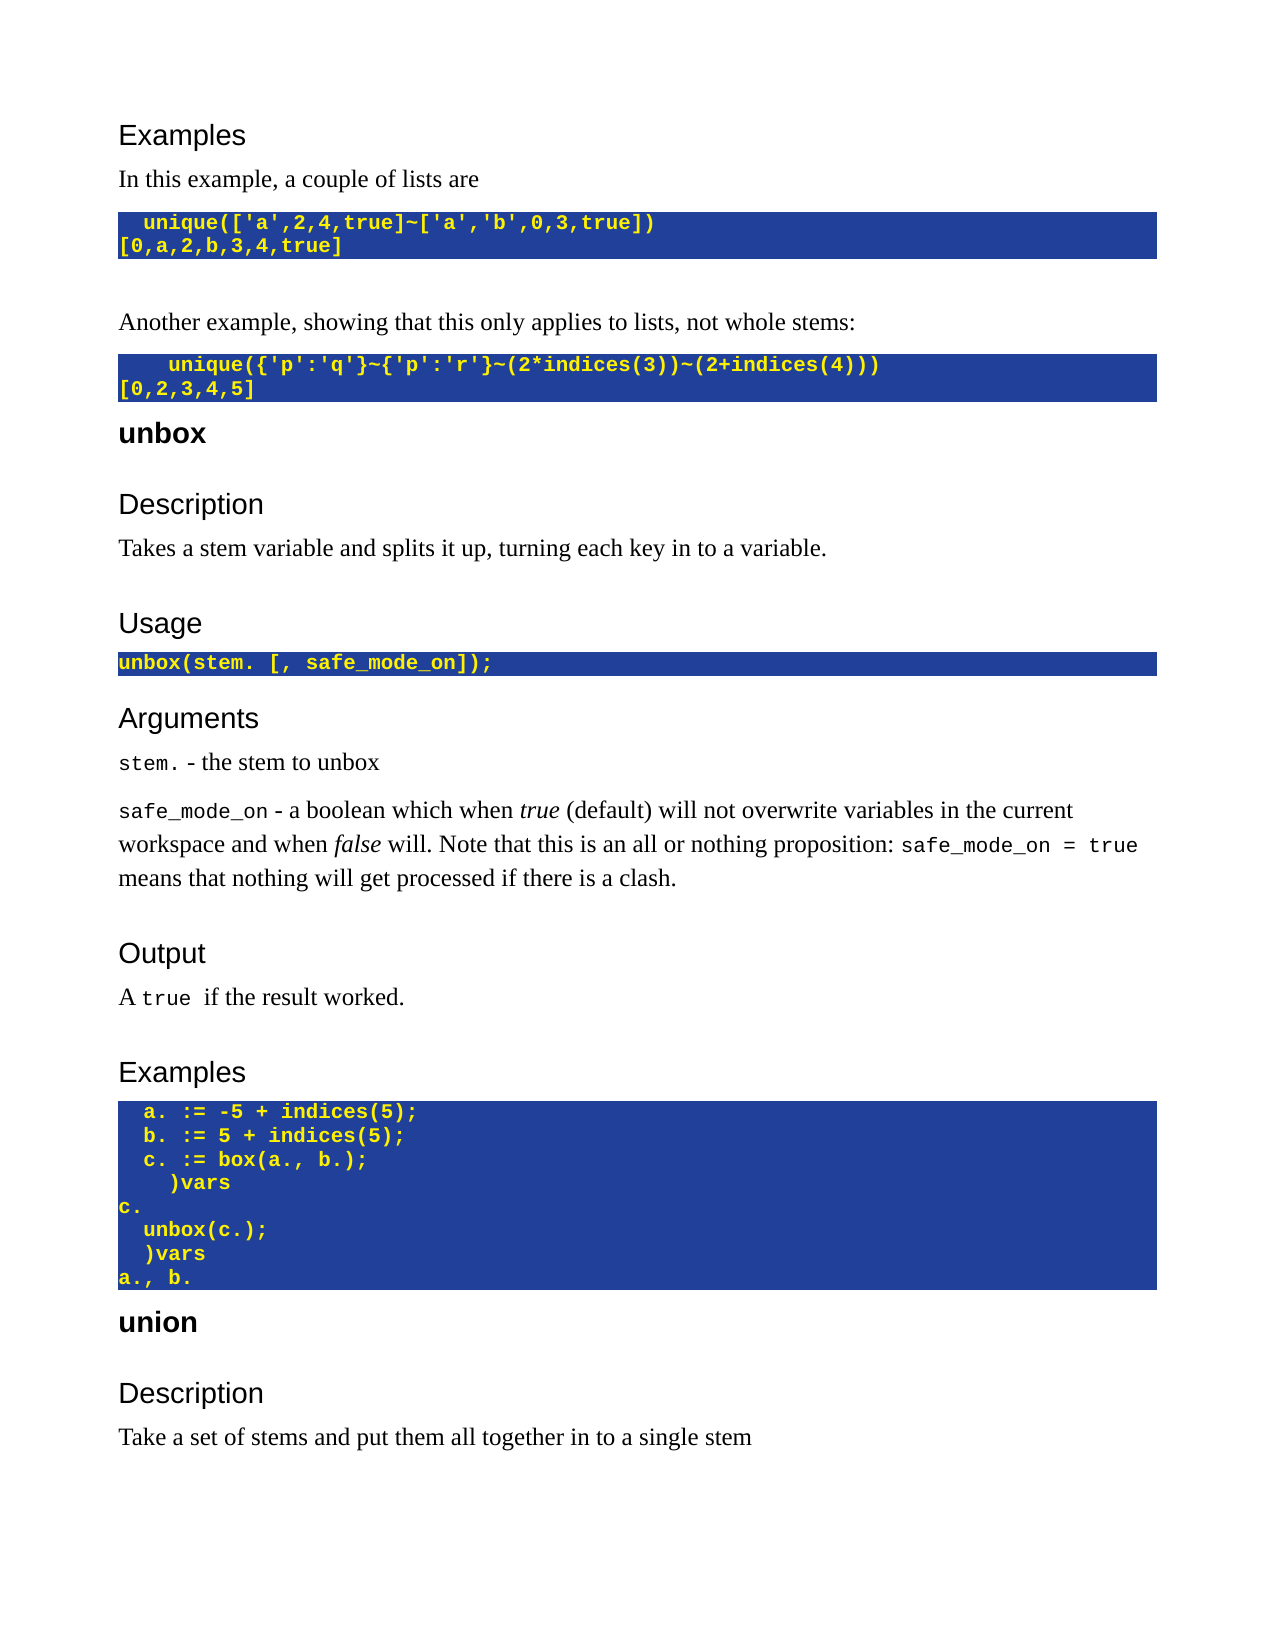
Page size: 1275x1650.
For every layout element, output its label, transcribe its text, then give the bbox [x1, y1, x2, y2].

text unique({'p':'q'}~{'p':'r'}~(2*indices(3))~(2+indices(4))) [118, 354, 1157, 378]
text )vars [118, 1172, 1157, 1196]
subtitle Arguments [118, 701, 1157, 734]
text c. [118, 1196, 1157, 1219]
subtitle Examples [118, 1055, 1157, 1089]
subtitle Description [118, 487, 1157, 521]
text c. := box(a., b.); [118, 1148, 1157, 1172]
subtitle unbox [118, 416, 1157, 450]
text a. := -5 + indices(5); [118, 1101, 1157, 1125]
text [0,a,2,b,3,4,true] [118, 235, 1157, 259]
text safe_mode_on - a boolean which when true (default) will not overwrite variables in the current workspace and when false will. Note that this is an all or nothing proposition: safe_mode_on = true means that nothing will get processed if there is a clash. [118, 795, 1157, 892]
text [0,2,3,4,5] [118, 378, 1157, 402]
text )vars [118, 1243, 1157, 1267]
subtitle Examples [118, 118, 1157, 152]
text unique(['a',2,4,true]~['a','b',0,3,true]) [118, 212, 1157, 235]
text unbox(c.); [118, 1219, 1157, 1243]
subtitle Description [118, 1376, 1157, 1410]
text Takes a stem variable and splits it up, turning each key in to a variable. [118, 533, 1157, 562]
text a., b. [118, 1267, 1157, 1290]
text b. := 5 + indices(5); [118, 1125, 1157, 1148]
subtitle Usage [118, 606, 1157, 639]
text In this example, a couple of lists are [118, 164, 1157, 193]
text stem. - the stem to unbox [118, 747, 1157, 776]
text Take a set of stems and put them all together in to a single stem [118, 1422, 1157, 1451]
text Another example, showing that this only applies to lists, not whole stems: [118, 307, 1157, 335]
subtitle Output [118, 936, 1157, 969]
text A true if the result worked. [118, 982, 1157, 1011]
text unbox(stem. [, safe_mode_on]); [118, 652, 1157, 676]
subtitle union [118, 1305, 1157, 1339]
